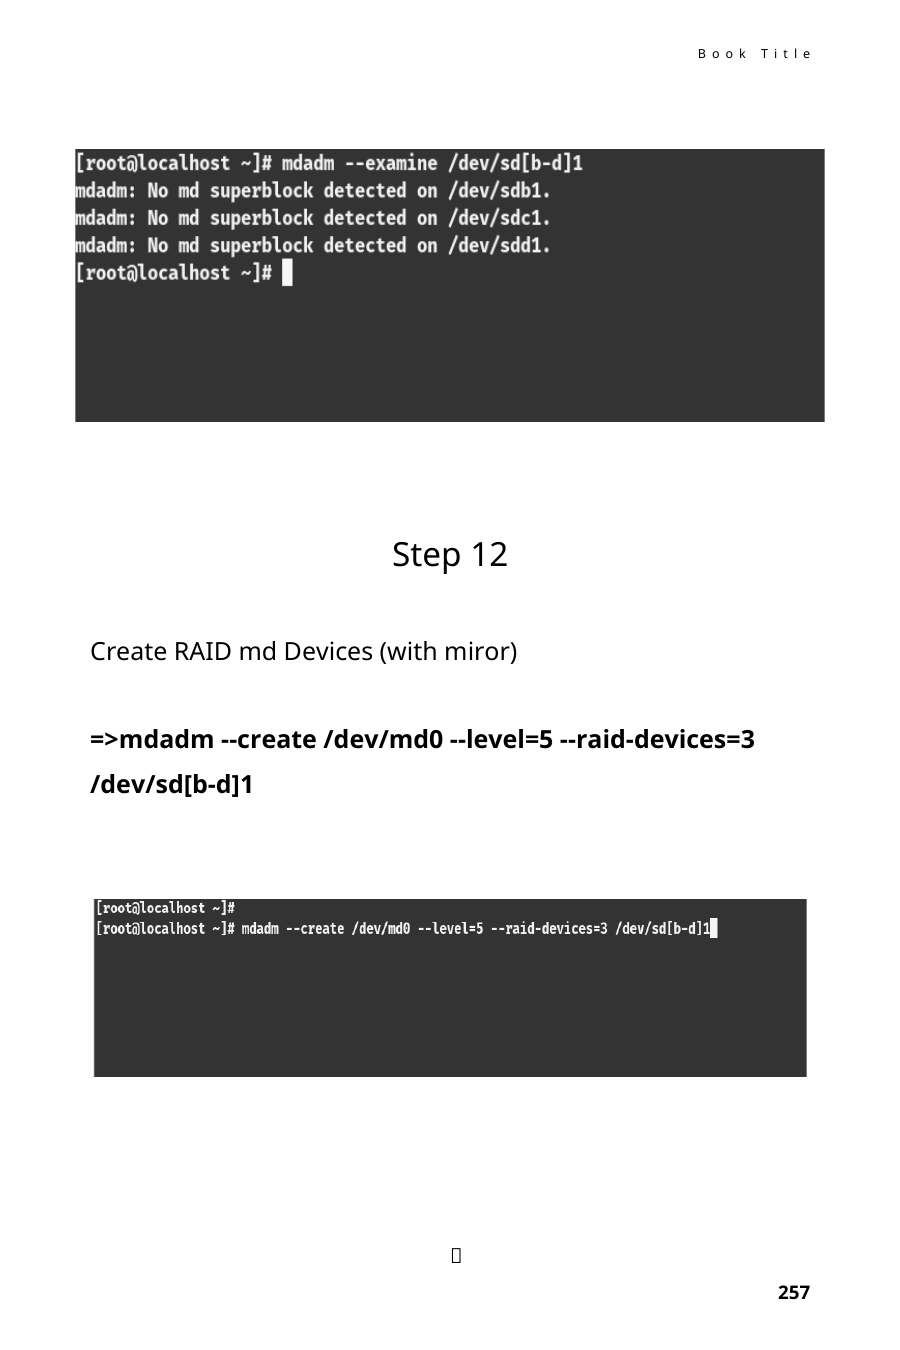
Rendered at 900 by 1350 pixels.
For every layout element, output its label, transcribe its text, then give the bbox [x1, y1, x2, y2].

text Step 12 [90, 530, 810, 576]
text Create RAID md Devices (with miror) [90, 634, 810, 668]
picture [75, 149, 825, 422]
picture [93, 899, 807, 1077]
text =>mdadm --create /dev/md0 --level=5 --raid-devices=3 /dev/sd[b-d]1 [90, 722, 810, 801]
